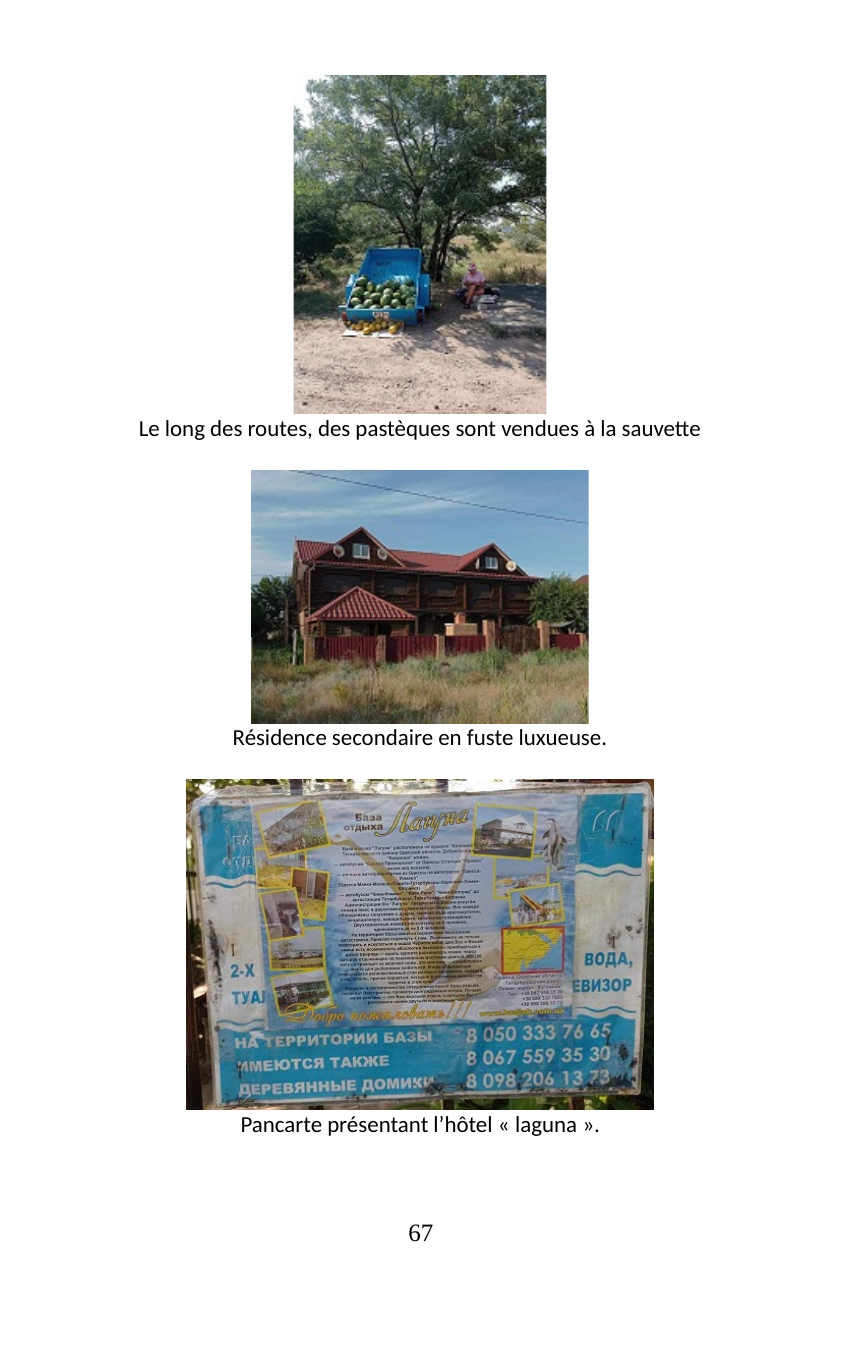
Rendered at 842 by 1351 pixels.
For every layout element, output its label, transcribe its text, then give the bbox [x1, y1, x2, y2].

table_cell Pancarte présentant l’hôtel « laguna ». [118, 779, 722, 1166]
table_cell Résidence secondaire en fuste luxueuse. [118, 470, 722, 779]
table_header Le long des routes, des pastèques sont vendues à la sauvette [118, 75, 722, 470]
